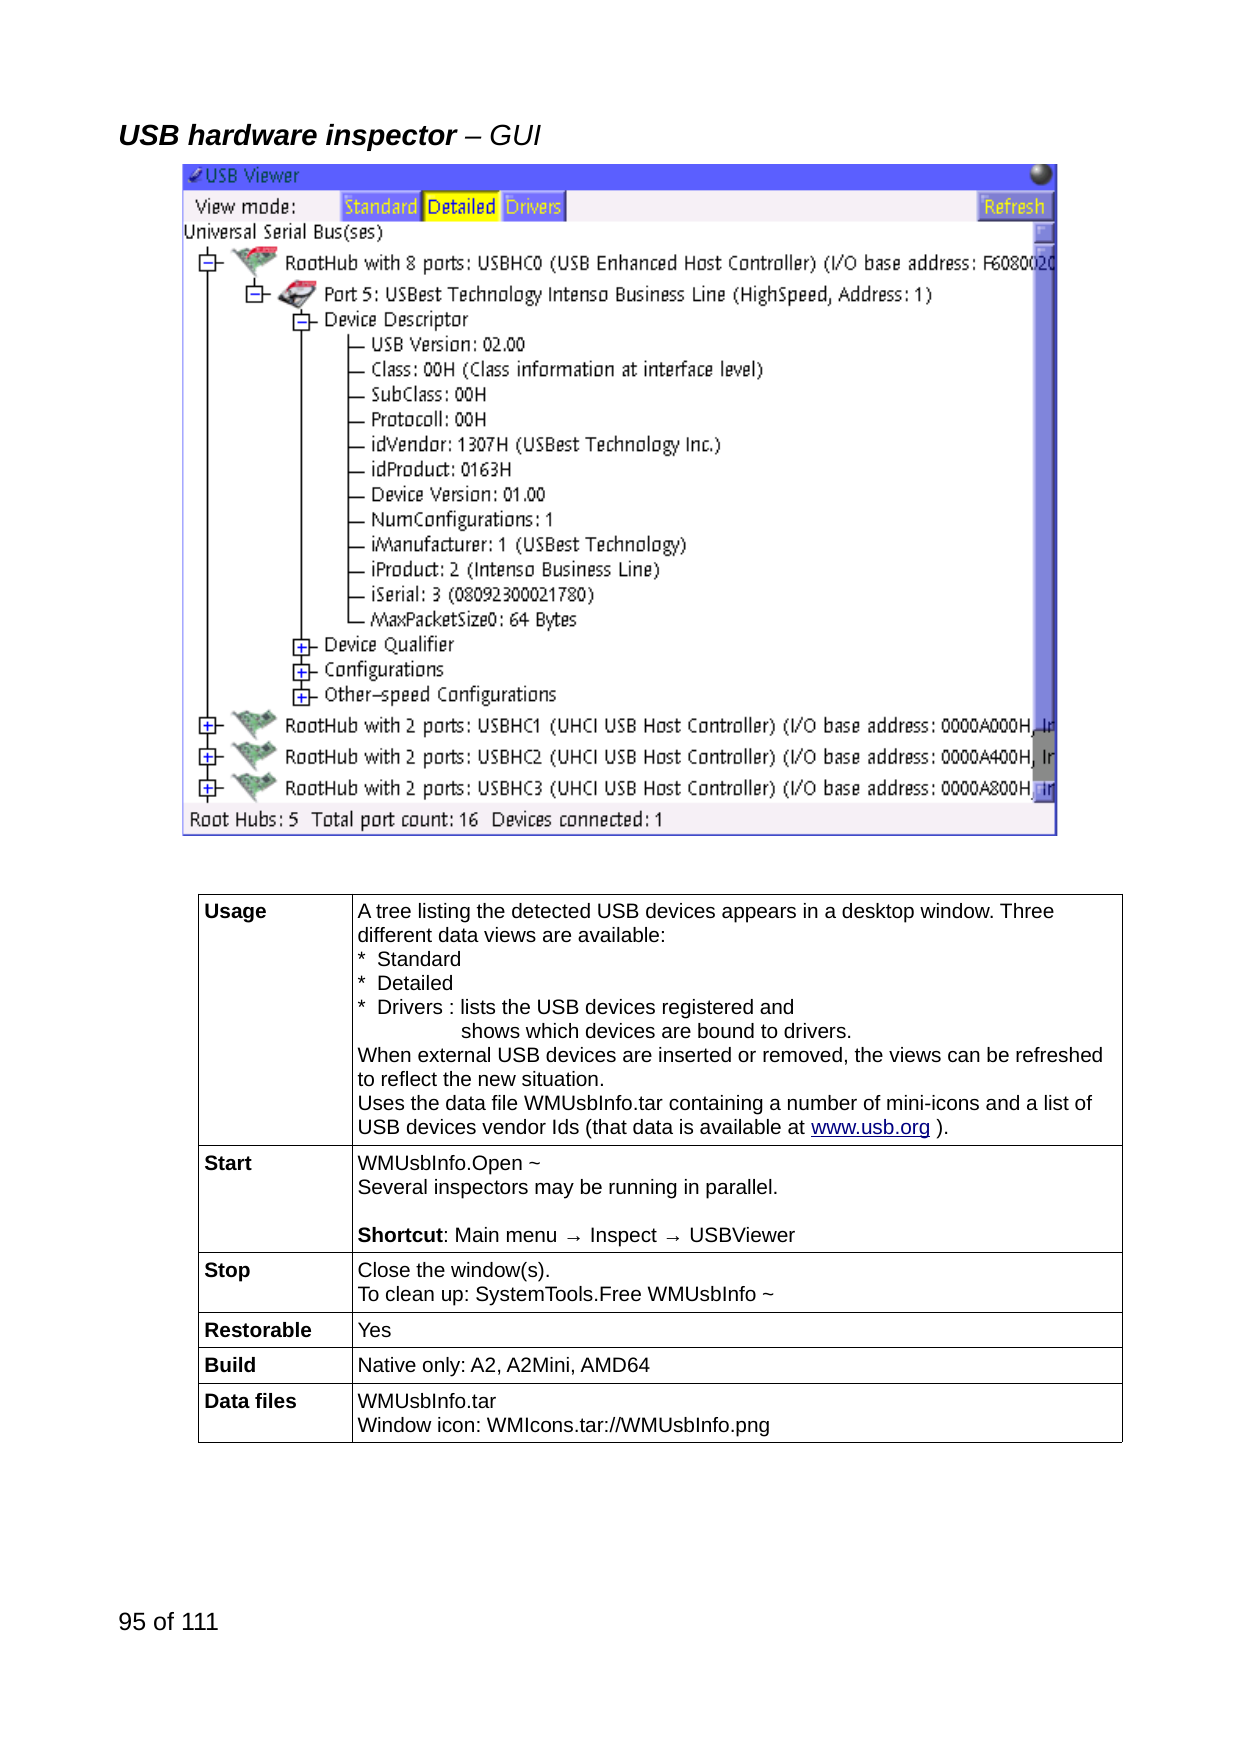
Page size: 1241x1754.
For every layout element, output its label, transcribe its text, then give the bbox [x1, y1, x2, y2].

table_cell Build [199, 1348, 352, 1383]
table_cell Stop [199, 1253, 352, 1312]
table_header Usage [199, 895, 352, 1145]
table_cell Start [199, 1146, 352, 1252]
table_cell WMUsbInfo.Open ~ Several inspectors may be running in parallel. Shortcut: Main menu → Inspect → USBViewer [353, 1146, 1122, 1252]
table_cell Data files [199, 1384, 352, 1442]
table_cell Close the window(s). To clean up: SystemTools.Free WMUsbInfo ~ [353, 1253, 1122, 1312]
table_cell WMUsbInfo.tar Window icon: WMIcons.tar://WMUsbInfo.png [353, 1384, 1122, 1442]
table_cell Restorable [199, 1313, 352, 1347]
subtitle USB hardware inspector – GUI [118, 118, 1122, 152]
picture [182, 164, 1058, 836]
table_cell Yes [353, 1313, 1122, 1347]
table_cell Native only: A2, A2Mini, AMD64 [353, 1348, 1122, 1383]
table_header A tree listing the detected USB devices appears in a desktop window. Three different data views are available: * Standard * Detailed * Drivers : lists the USB devices registered and shows which devices are bound to drivers. When external USB devices are inserted or removed, the views can be refreshed to reflect the new situation. Uses the data file WMUsbInfo.tar containing a number of mini-icons and a list of USB devices vendor Ids (that data is available at www.usb.org ). [353, 895, 1122, 1145]
